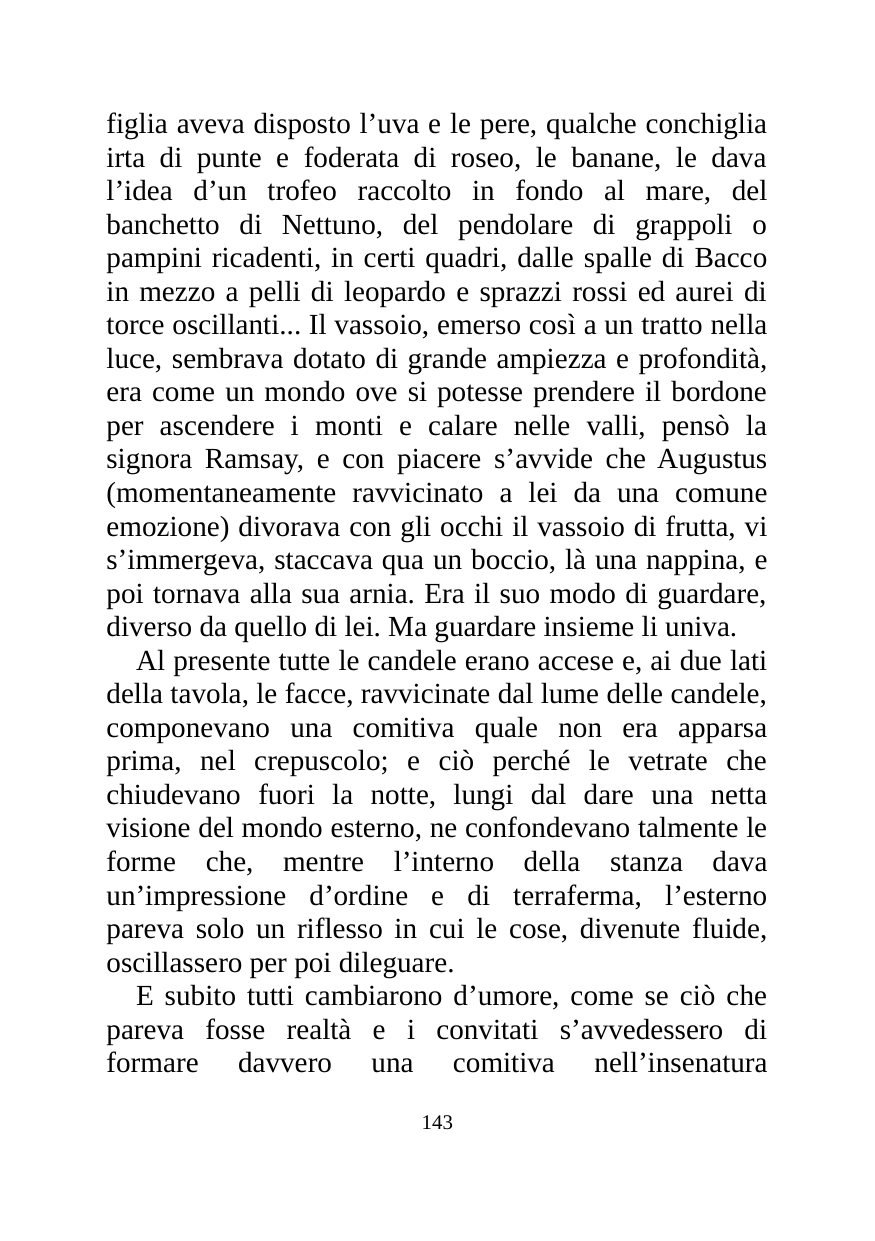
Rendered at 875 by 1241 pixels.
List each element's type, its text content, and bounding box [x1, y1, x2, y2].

text E subito tutti cambiarono d’umore, come se ciò che pareva fosse realtà e i convitati s’avvedessero di formare davvero una comitiva nell’insenatura [106, 978, 768, 1079]
text Al presente tutte le candele erano accese e, ai due lati della tavola, le facce, ravvicinate dal lume delle candele, componevano una comitiva quale non era apparsa prima, nel crepuscolo; e ciò perché le vetrate che chiudevano fuori la notte, lungi dal dare una netta visione del mondo esterno, ne confondevano talmente le forme che, mentre l’interno della stanza dava un’impressione d’ordine e di terraferma, l’esterno pareva solo un riflesso in cui le cose, divenute fluide, oscillassero per poi dileguare. [106, 643, 768, 978]
text figlia aveva disposto l’uva e le pere, qualche conchiglia irta di punte e foderata di roseo, le banane, le dava l’idea d’un trofeo raccolto in fondo al mare, del banchetto di Nettuno, del pendolare di grappoli o pampini ricadenti, in certi quadri, dalle spalle di Bacco in mezzo a pelli di leopardo e sprazzi rossi ed aurei di torce oscillanti... Il vassoio, emerso così a un tratto nella luce, sembrava dotato di grande ampiezza e profondità, era come un mondo ove si potesse prendere il bordone per ascendere i monti e calare nelle valli, pensò la signora Ramsay, e con piacere s’avvide che Augustus (momentaneamente ravvicinato a lei da una comune emozione) divorava con gli occhi il vassoio di frutta, vi s’immergeva, staccava qua un boccio, là una nappina, e poi tornava alla sua arnia. Era il suo modo di guardare, diverso da quello di lei. Ma guardare insieme li univa. [106, 106, 768, 643]
